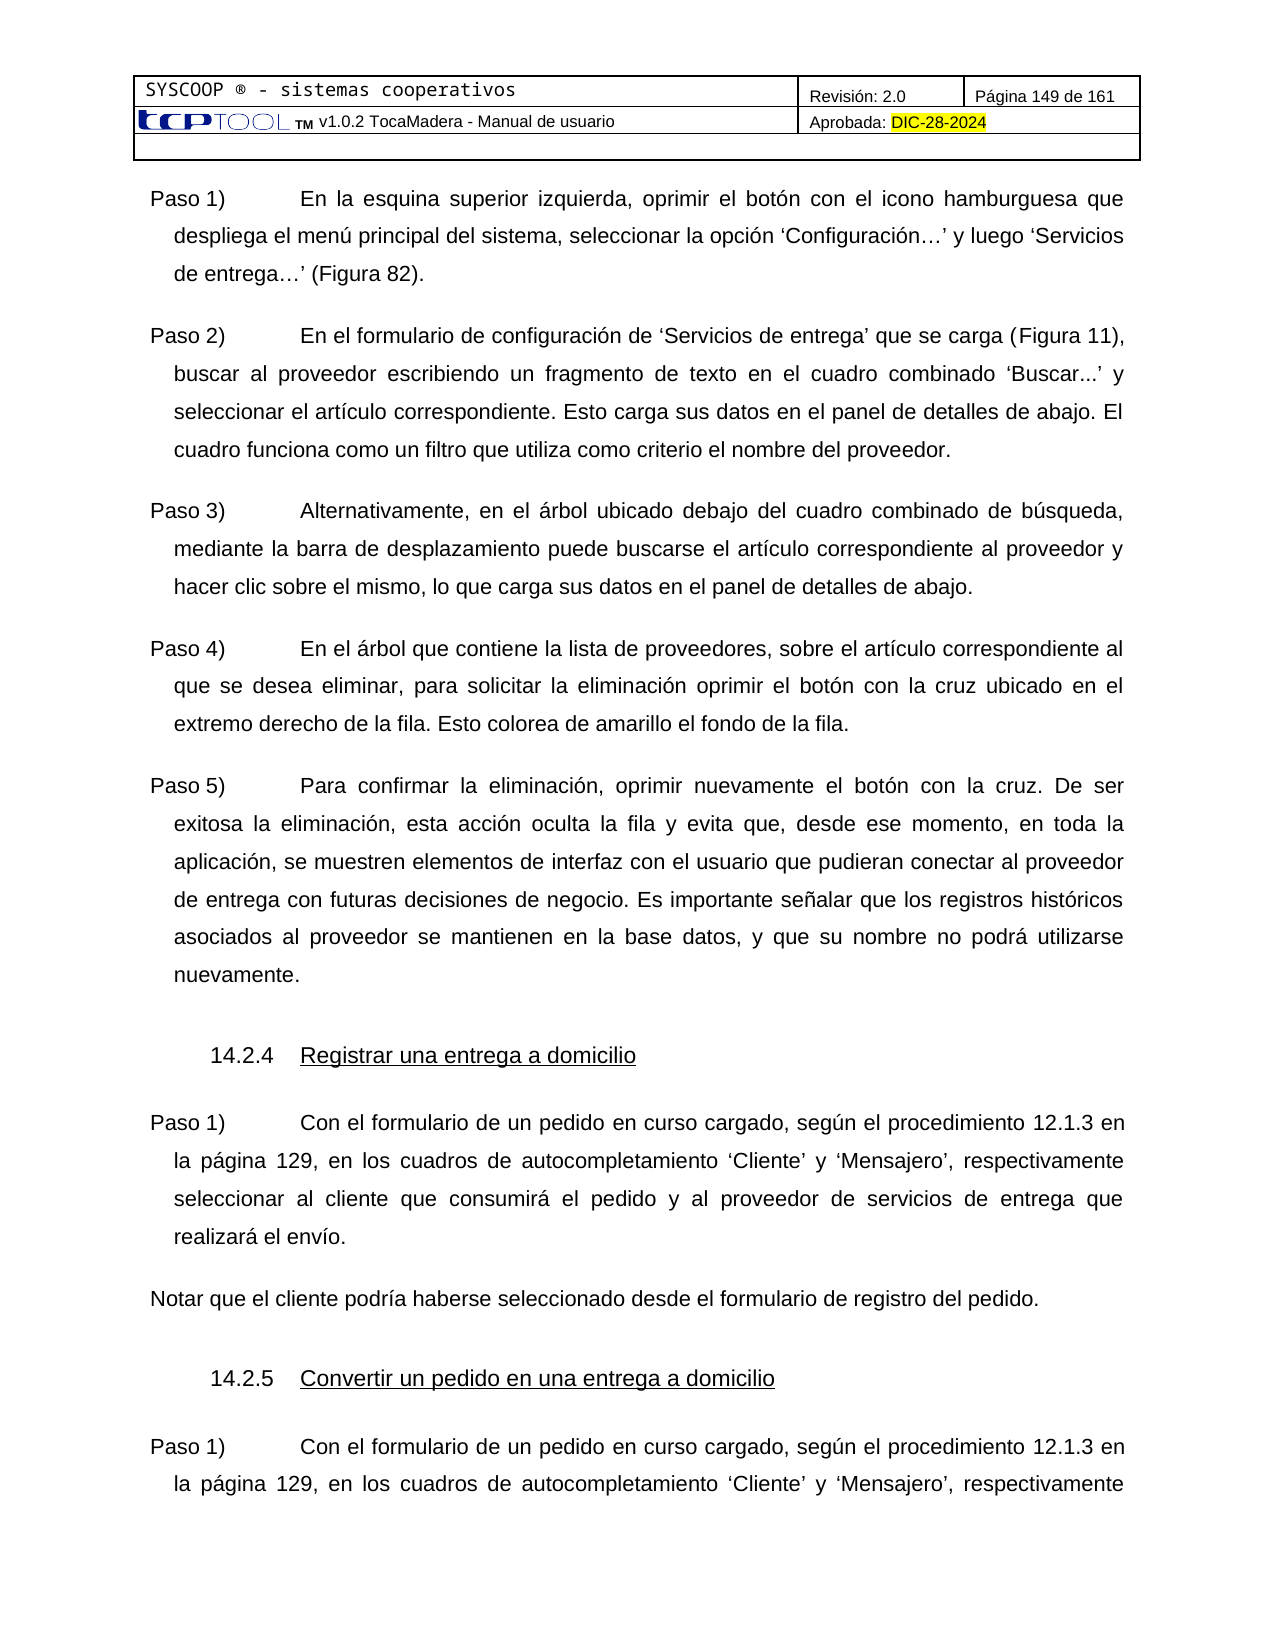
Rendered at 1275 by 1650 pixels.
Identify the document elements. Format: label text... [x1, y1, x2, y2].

list En la esquina superior izquierda, oprimir el botón con el icono hamburguesa que despliega el menú principal del sistema, seleccionar la opción ‘Configuración…’ y luego ‘Servicios de entrega…’ (Figura 82). [150, 186, 1125, 286]
subtitle Convertir un pedido en una entrega a domicilio [210, 1365, 1125, 1392]
list Con el formulario de un pedido en curso cargado, según el procedimiento 12.1.3 en la página 129, en los cuadros de autocompletamiento ‘Cliente’ y ‘Mensajero’, respectivamente [150, 1433, 1125, 1497]
list Alternativamente, en el árbol ubicado debajo del cuadro combinado de búsqueda, mediante la barra de desplazamiento puede buscarse el artículo correspondiente al proveedor y hacer clic sobre el mismo, lo que carga sus datos en el panel de detalles de abajo. [150, 498, 1125, 599]
list Con el formulario de un pedido en curso cargado, según el procedimiento 12.1.3 en la página 129, en los cuadros de autocompletamiento ‘Cliente’ y ‘Mensajero’, respectivamente seleccionar al cliente que consumirá el pedido y al proveedor de servicios de entrega que realizará el envío. [150, 1110, 1125, 1249]
text Notar que el cliente podría haberse seleccionado desde el formulario de registro del pedido. [150, 1285, 1125, 1311]
subtitle Registrar una entrega a domicilio [210, 1042, 1125, 1068]
picture [138, 110, 290, 130]
list Para confirmar la eliminación, oprimir nuevamente el botón con la cruz. De ser exitosa la eliminación, esta acción oculta la fila y evita que, desde ese momento, en toda la aplicación, se muestren elementos de interfaz con el usuario que pudieran conectar al proveedor de entrega con futuras decisiones de negocio. Es importante señalar que los registros históricos asociados al proveedor se mantienen en la base datos, y que su nombre no podrá utilizarse nuevamente. [150, 773, 1125, 987]
list En el formulario de configuración de ‘Servicios de entrega’ que se carga (Figura 11), buscar al proveedor escribiendo un fragmento de texto en el cuadro combinado ‘Buscar...’ y seleccionar el artículo correspondiente. Esto carga sus datos en el panel de detalles de abajo. El cuadro funciona como un filtro que utiliza como criterio el nombre del proveedor. [150, 323, 1125, 462]
list En el árbol que contiene la lista de proveedores, sobre el artículo correspondiente al que se desea eliminar, para solicitar la eliminación oprimir el botón con la cruz ubicado en el extremo derecho de la fila. Esto colorea de amarillo el fondo de la fila. [150, 636, 1125, 736]
